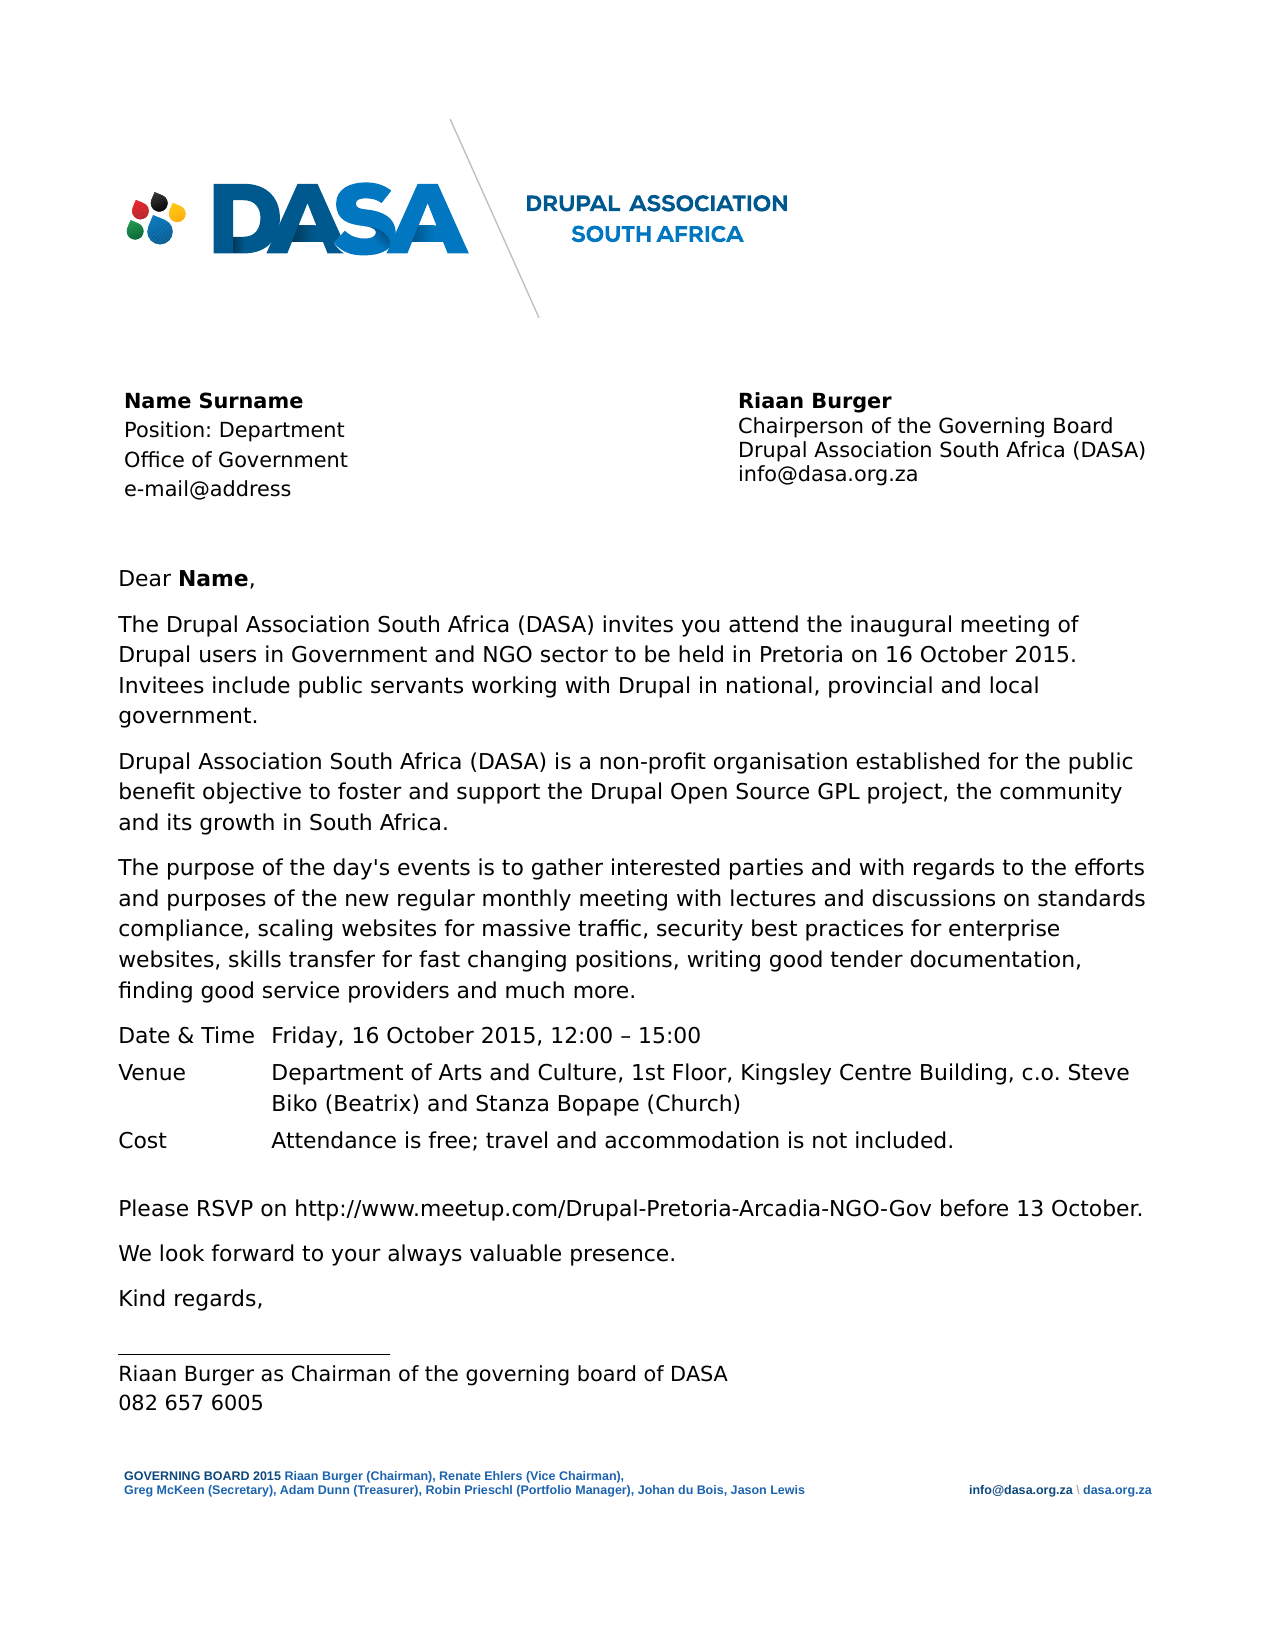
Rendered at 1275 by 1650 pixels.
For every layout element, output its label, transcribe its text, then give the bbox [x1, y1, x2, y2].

table_cell Cost [118, 1128, 271, 1165]
table_cell Venue [118, 1060, 271, 1128]
table_header Friday, 16 October 2015, 12:00 – 15:00 [271, 1023, 1157, 1060]
text Drupal Association South Africa (DASA) is a non-profit organisation established for the public benefit objective to foster and support the Drupal Open Source GPL project, the community and its growth in South Africa. [118, 749, 1157, 836]
text Kind regards, [118, 1286, 1157, 1312]
text Please RSVP on http://www.meetup.com/Drupal-Pretoria-Arcadia-NGO-Gov before 13 October. [118, 1196, 1157, 1222]
text Riaan Burger as Chairman of the governing board of DASA 082 657 6005 [118, 1332, 1157, 1415]
text The purpose of the day's events is to gather interested parties and with regards to the efforts and purposes of the new regular monthly meeting with lectures and discussions on standards compliance, scaling websites for massive traffic, security best practices for enterprise websites, skills transfer for fast changing positions, writing good tender documentation, finding good service providers and much more. [118, 855, 1157, 1003]
text Dear Name, [118, 566, 1157, 592]
table_cell Attendance is free; travel and accommodation is not included. [271, 1128, 1157, 1165]
table_header Date & Time [118, 1023, 271, 1060]
table_header Riaan Burger Chairperson of the Governing Board Drupal Association South Africa (DASA) info@dasa.org.za [732, 384, 1157, 521]
text The Drupal Association South Africa (DASA) invites you attend the inaugural meeting of Drupal users in Government and NGO sector to be held in Pretoria on 16 October 2015. Invitees include public servants working with Drupal in national, provincial and local government. [118, 612, 1157, 729]
text We look forward to your always valuable presence. [118, 1241, 1157, 1267]
table_header Name Surname Position: Department Office of Government e-mail@address [118, 384, 732, 521]
table_cell Department of Arts and Culture, 1st Floor, Kingsley Centre Building, c.o. Steve Biko (Beatrix) and Stanza Bopape (Church) [271, 1060, 1157, 1128]
